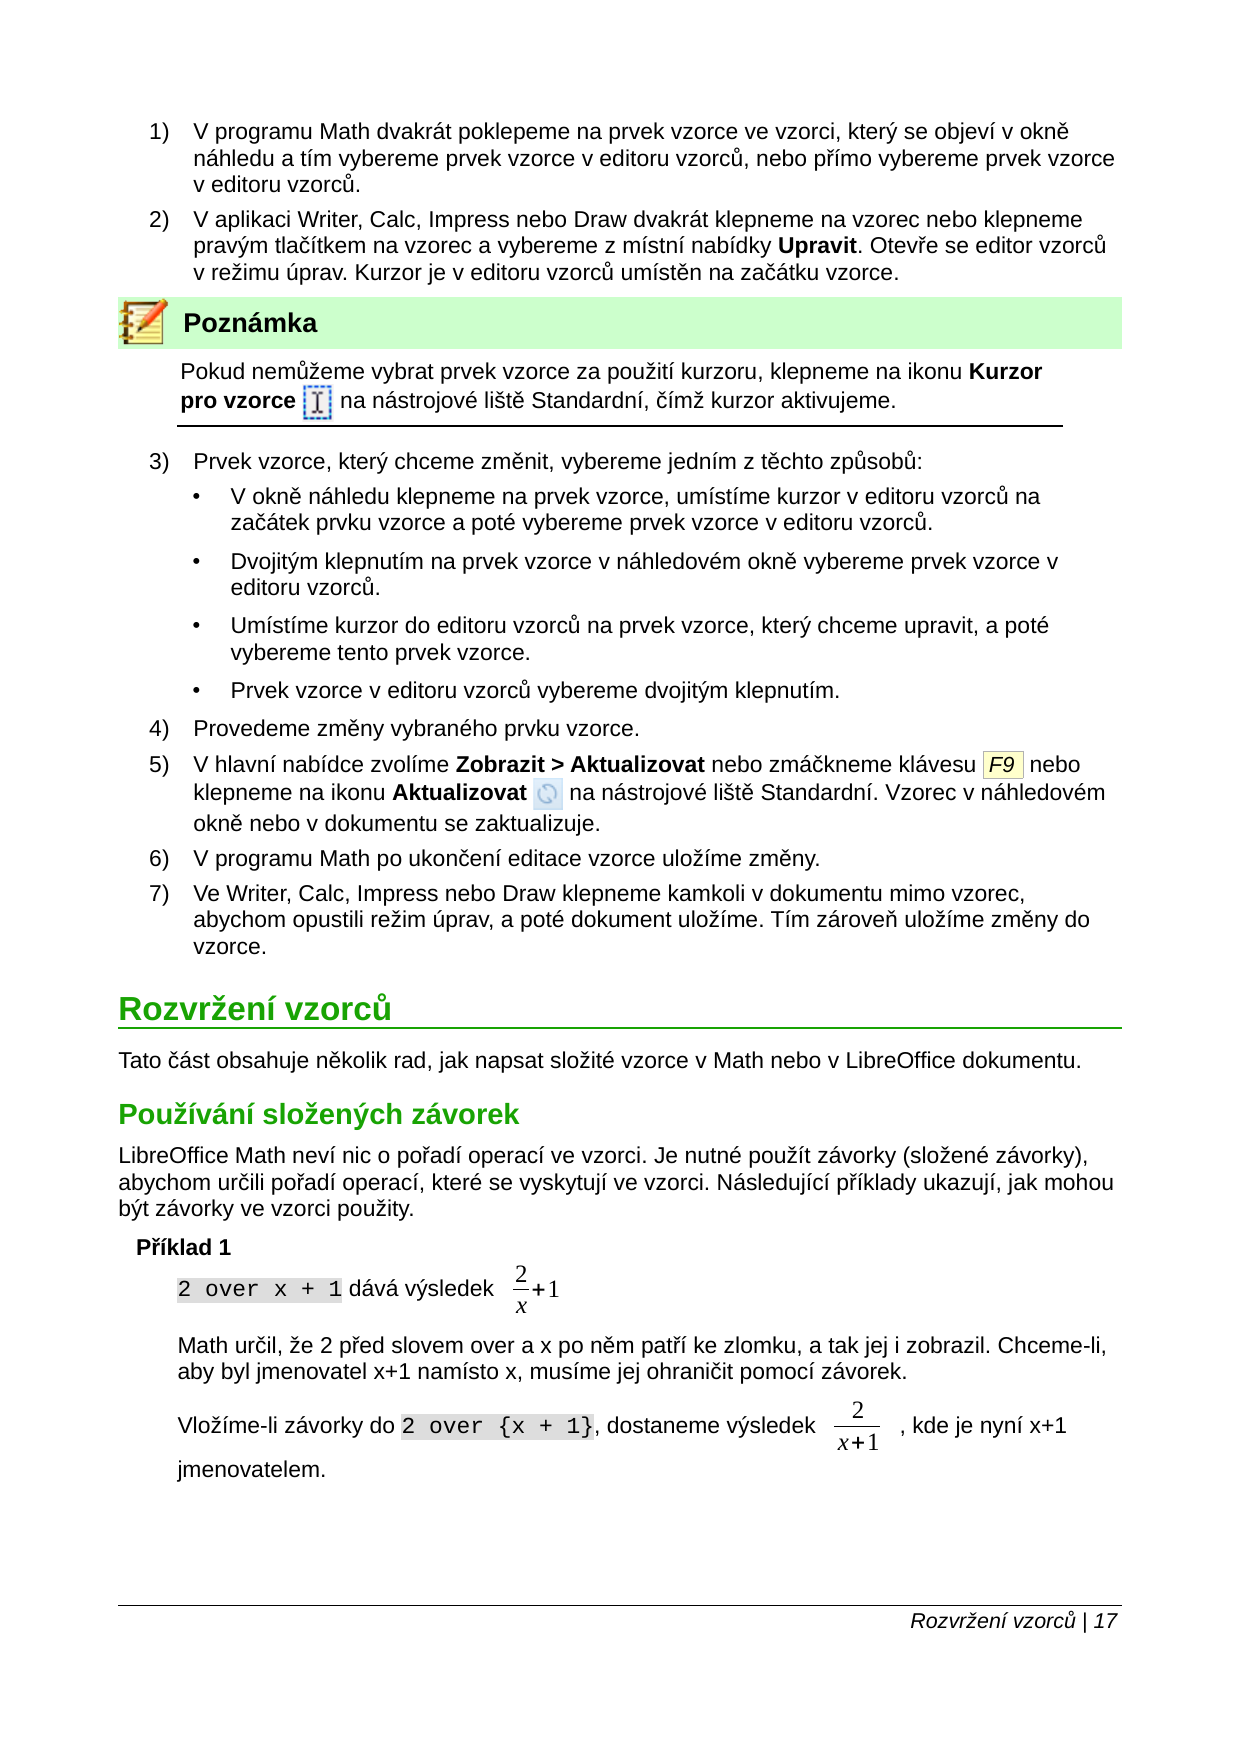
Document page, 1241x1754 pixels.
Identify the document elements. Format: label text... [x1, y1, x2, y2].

list V programu Math po ukončení editace vzorce uložíme změny. [169, 845, 1122, 871]
list V hlavní nabídce zvolíme Zobrazit > Aktualizovat nebo zmáčkneme klávesu F9 nebo klepneme na ikonu Aktualizovat na nástrojové liště Standardní. Vzorec v náhledovém okně nebo v dokumentu se zaktualizuje. [169, 751, 1122, 836]
list Prvek vzorce, který chceme změnit, vybereme jedním z těchto způsobů: [169, 448, 1122, 474]
list Ve Writer, Calc, Impress nebo Draw klepneme kamkoli v dokumentu mimo vzorec, abychom opustili režim úprav, a poté dokument uložíme. Tím zároveň uložíme změny do vzorce. [169, 880, 1122, 959]
text Math určil, že 2 před slovem over a x po něm patří ke zlomku, a tak jej i zobrazil. Chceme-li, aby byl jmenovatel x+1 namísto x, musíme jej ohraničit pomocí závorek. [177, 1332, 1122, 1384]
subtitle Používání složených závorek [118, 1097, 1122, 1130]
picture [533, 778, 563, 810]
list V okně náhledu klepneme na prvek vzorce, umístíme kurzor v editoru vzorců na začátek prvku vzorce a poté vybereme prvek vzorce v editoru vzorců. [192, 483, 1122, 536]
list V programu Math dvakrát poklepeme na prvek vzorce ve vzorci, který se objeví v okně náhledu a tím vybereme prvek vzorce v editoru vzorců, nebo přímo vybereme prvek vzorce v editoru vzorců. [169, 118, 1122, 197]
text LibreOffice Math neví nic o pořadí operací ve vzorci. Je nutné použít závorky (složené závorky), abychom určili pořadí operací, které se vyskytují ve vzorci. Následující příklady ukazují, jak mohou být závorky ve vzorci použity. [118, 1142, 1122, 1221]
list Provedeme změny vybraného prvku vzorce. [169, 715, 1122, 742]
subtitle Poznámka [118, 297, 1122, 349]
text 2 over x + 1 dává výsledek [177, 1260, 1122, 1319]
list Umístíme kurzor do editoru vzorců na prvek vzorce, který chceme upravit, a poté vybereme tento prvek vzorce. [192, 612, 1122, 665]
text Pokud nemůžeme vybrat prvek vzorce za použití kurzoru, klepneme na ikonu Kurzor pro vzorce na nástrojové liště Standardní, čímž kurzor aktivujeme. [177, 355, 1063, 425]
picture [119, 297, 170, 348]
text Tato část obsahuje několik rad, jak napsat složité vzorce v Math nebo v LibreOffice dokumentu. [118, 1047, 1122, 1073]
list Prvek vzorce v editoru vzorců vybereme dvojitým klepnutím. [192, 677, 1122, 703]
picture [302, 384, 334, 422]
list Dvojitým klepnutím na prvek vzorce v náhledovém okně vybereme prvek vzorce v editoru vzorců. [192, 548, 1122, 600]
subtitle Rozvržení vzorců [118, 988, 1122, 1027]
text Příklad 1 [136, 1234, 1122, 1260]
list V aplikaci Writer, Calc, Impress nebo Draw dvakrát klepneme na vzorec nebo klepneme pravým tlačítkem na vzorec a vybereme z místní nabídky Upravit. Otevře se editor vzorců v režimu úprav. Kurzor je v editoru vzorců umístěn na začátku vzorce. [169, 206, 1122, 285]
text Vložíme-li závorky do 2 over {x + 1}, dostaneme výsledek, kde je nyní x+1 jmenovatelem. [177, 1397, 1122, 1482]
